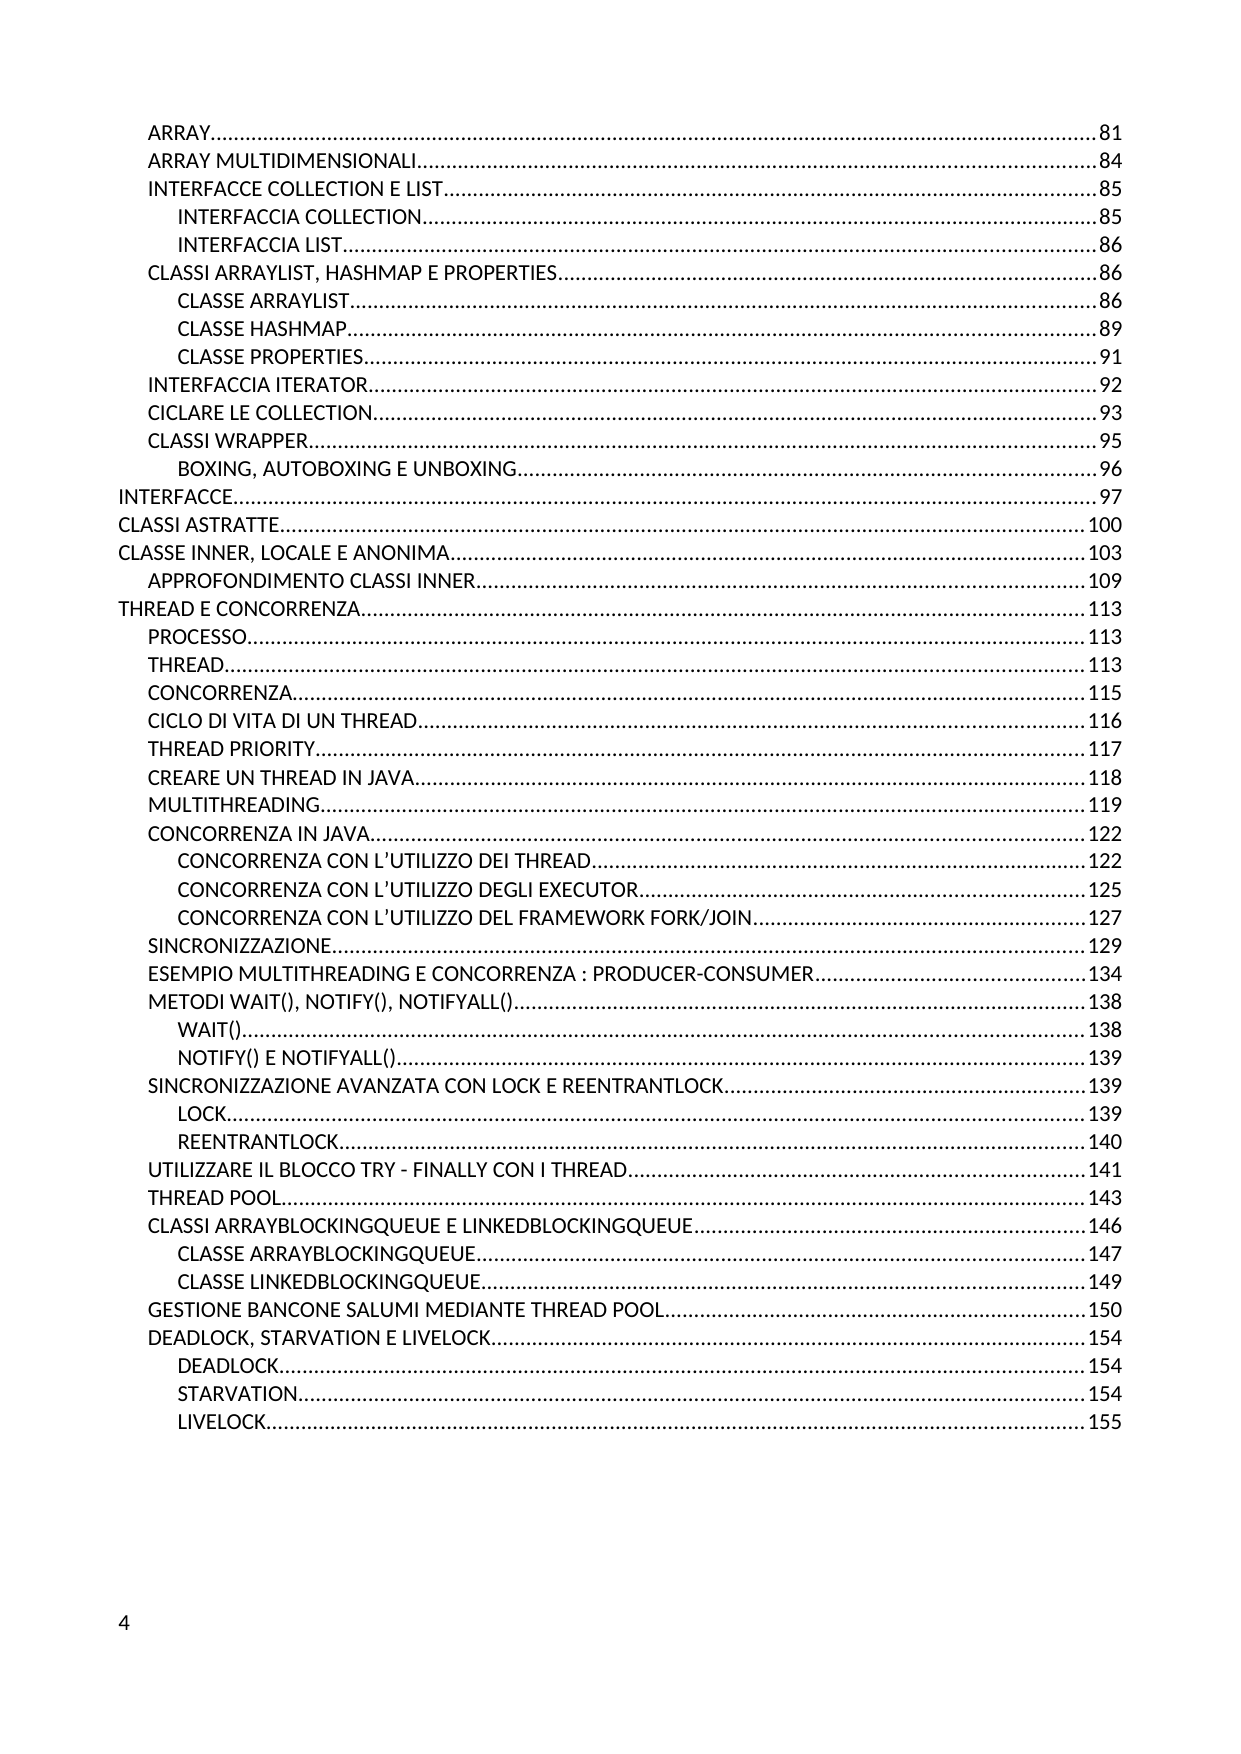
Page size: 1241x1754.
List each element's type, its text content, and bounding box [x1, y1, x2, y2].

text CONCORRENZA IN JAVA 122 [148, 819, 1122, 847]
text MULTITHREADING 119 [148, 791, 1122, 819]
text CLASSE ARRAYBLOCKINGQUEUE 147 [177, 1239, 1122, 1267]
text CLASSE LINKEDBLOCKINGQUEUE 149 [177, 1267, 1122, 1295]
text NOTIFY() E NOTIFYALL() 139 [177, 1043, 1122, 1071]
text INTERFACCIA LIST 86 [177, 230, 1122, 258]
text THREAD PRIORITY 117 [148, 734, 1122, 763]
text METODI WAIT(), NOTIFY(), NOTIFYALL() 138 [148, 987, 1122, 1015]
text CLASSI ARRAYBLOCKINGQUEUE E LINKEDBLOCKINGQUEUE 146 [148, 1211, 1122, 1239]
text SINCRONIZZAZIONE 129 [148, 931, 1122, 959]
text WAIT() 138 [177, 1015, 1122, 1043]
text INTERFACCIA ITERATOR 92 [148, 370, 1122, 398]
text LOCK 139 [177, 1099, 1122, 1127]
text CLASSI ARRAYLIST, HASHMAP E PROPERTIES 86 [148, 258, 1122, 286]
text ARRAY 81 [148, 118, 1122, 146]
text PROCESSO 113 [148, 622, 1122, 651]
text GESTIONE BANCONE SALUMI MEDIANTE THREAD POOL 150 [148, 1295, 1122, 1323]
text CLASSE PROPERTIES 91 [177, 342, 1122, 370]
text THREAD E CONCORRENZA 113 [118, 594, 1122, 622]
text CICLO DI VITA DI UN THREAD 116 [148, 707, 1122, 734]
text REENTRANTLOCK 140 [177, 1127, 1122, 1155]
text CICLARE LE COLLECTION 93 [148, 398, 1122, 426]
text CLASSI WRAPPER 95 [148, 426, 1122, 454]
text BOXING, AUTOBOXING E UNBOXING 96 [177, 454, 1122, 482]
text APPROFONDIMENTO CLASSI INNER 109 [148, 566, 1122, 594]
text THREAD 113 [148, 651, 1122, 678]
text DEADLOCK, STARVATION E LIVELOCK 154 [148, 1323, 1122, 1351]
text STARVATION 154 [177, 1379, 1122, 1407]
text INTERFACCE 97 [118, 482, 1122, 510]
text ESEMPIO MULTITHREADING E CONCORRENZA : PRODUCER-CONSUMER 134 [148, 959, 1122, 987]
text INTERFACCE COLLECTION E LIST 85 [148, 174, 1122, 202]
text CREARE UN THREAD IN JAVA 118 [148, 763, 1122, 791]
text SINCRONIZZAZIONE AVANZATA CON LOCK E REENTRANTLOCK 139 [148, 1071, 1122, 1099]
text CONCORRENZA 115 [148, 678, 1122, 707]
text CONCORRENZA CON L’UTILIZZO DEGLI EXECUTOR 125 [177, 875, 1122, 903]
text CLASSE HASHMAP 89 [177, 314, 1122, 342]
text CONCORRENZA CON L’UTILIZZO DEL FRAMEWORK FORK/JOIN 127 [177, 903, 1122, 931]
text CLASSE INNER, LOCALE E ANONIMA 103 [118, 538, 1122, 566]
text CLASSI ASTRATTE 100 [118, 510, 1122, 538]
text ARRAY MULTIDIMENSIONALI 84 [148, 146, 1122, 174]
text CONCORRENZA CON L’UTILIZZO DEI THREAD 122 [177, 847, 1122, 875]
text THREAD POOL 143 [148, 1183, 1122, 1211]
text LIVELOCK 155 [177, 1407, 1122, 1435]
text DEADLOCK 154 [177, 1351, 1122, 1379]
text UTILIZZARE IL BLOCCO TRY - FINALLY CON I THREAD 141 [148, 1155, 1122, 1183]
text INTERFACCIA COLLECTION 85 [177, 202, 1122, 230]
text CLASSE ARRAYLIST 86 [177, 286, 1122, 314]
